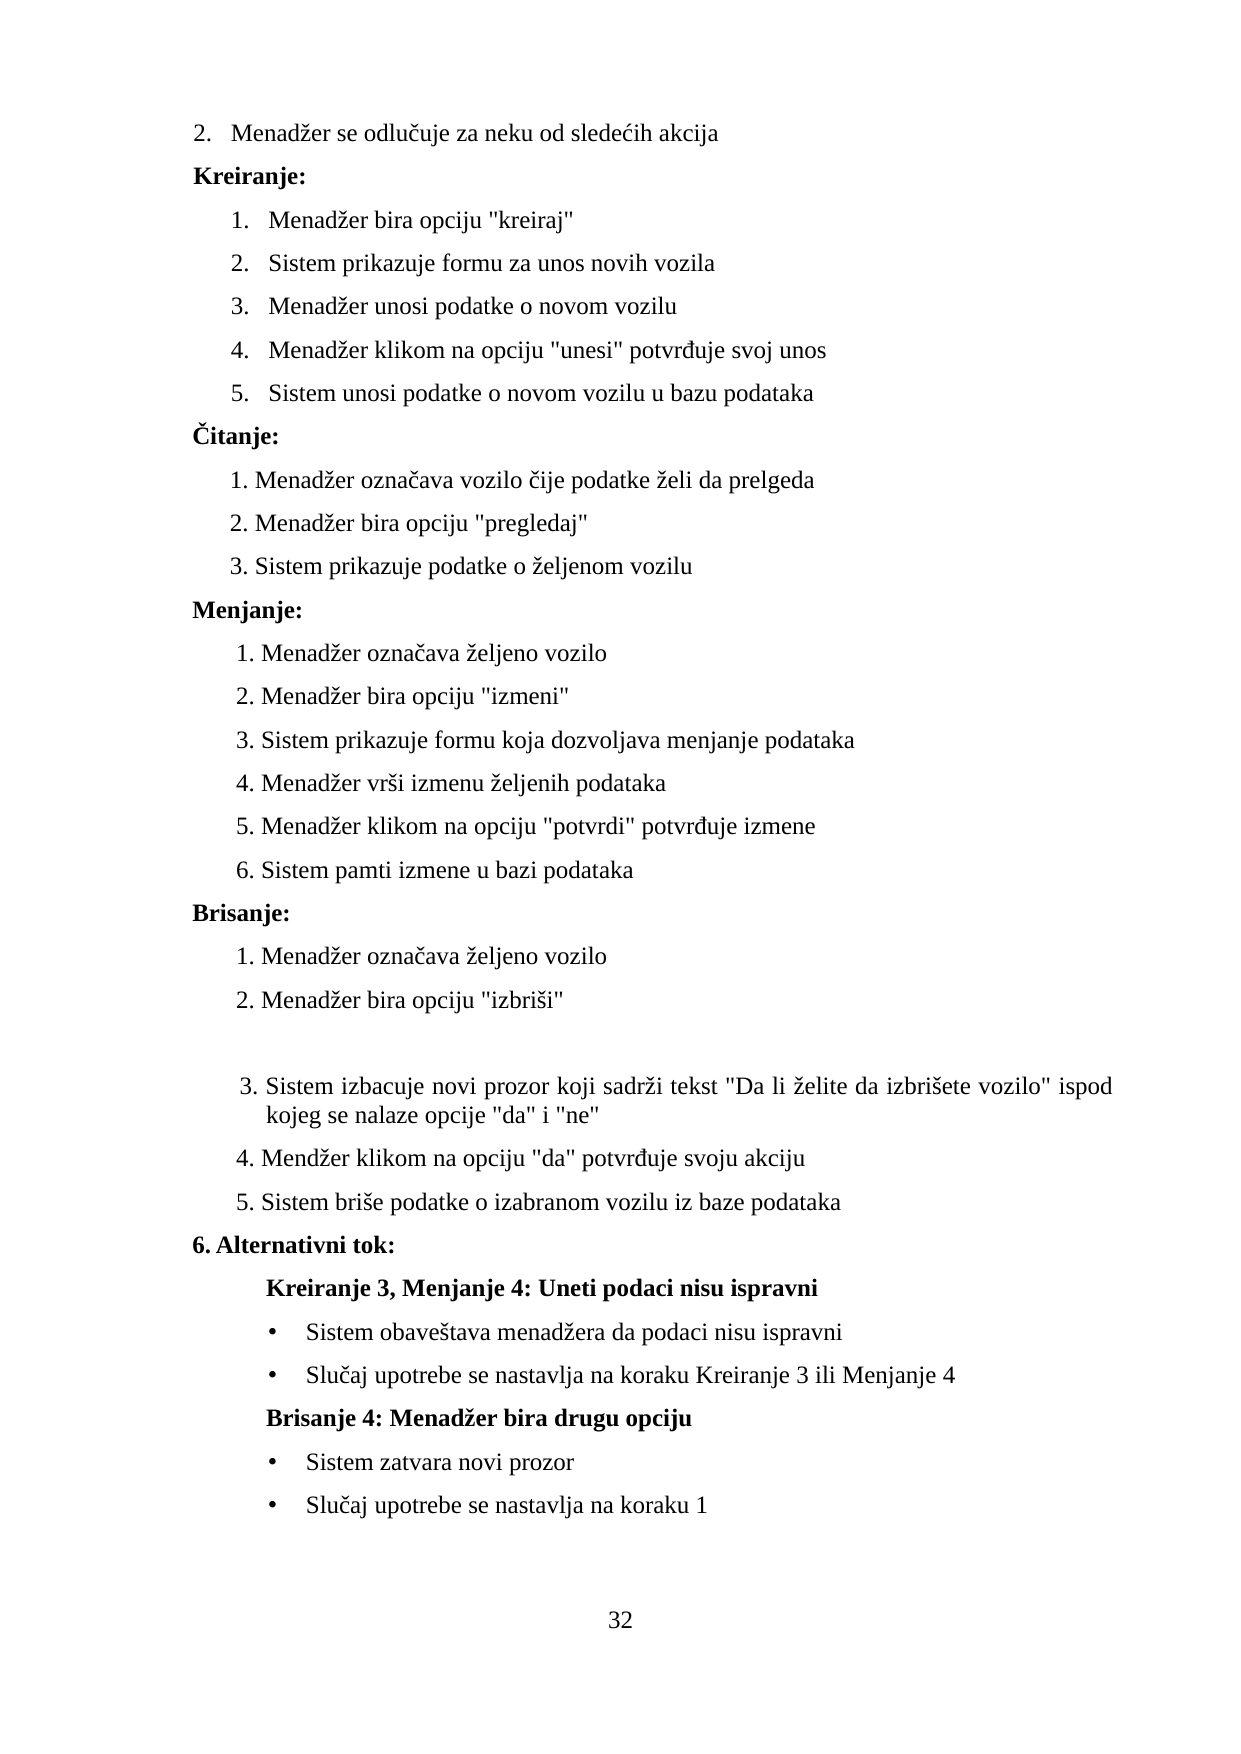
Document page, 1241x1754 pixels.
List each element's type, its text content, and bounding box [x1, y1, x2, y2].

text 1. Menadžer označava željeno vozilo [118, 638, 1122, 667]
list Sistem zatvara novi prozor [268, 1447, 1122, 1476]
list Menadžer bira opciju "kreiraj" [231, 205, 1122, 233]
text Brisanje: [118, 898, 1122, 927]
text 2. Menadžer bira opciju "izbriši" [118, 985, 1122, 1013]
text 1. Menadžer označava vozilo čije podatke želi da prelgeda [118, 465, 1122, 493]
list Menadžer klikom na opciju "unesi" potvrđuje svoj unos [231, 335, 1122, 363]
list Slučaj upotrebe se nastavlja na koraku Kreiranje 3 ili Menjanje 4 [268, 1360, 1122, 1389]
text 3. Sistem izbacuje novi prozor koji sadrži tekst "Da li želite da izbrišete vozilo" ispod kojeg se nalaze opcije "da" i "ne" [118, 1071, 1122, 1129]
text 5. Sistem briše podatke o izabranom vozilu iz baze podataka [118, 1187, 1122, 1216]
list Menadžer se odlučuje za neku od sledećih akcija [193, 118, 1122, 147]
text 4. Menadžer vrši izmenu željenih podataka [118, 768, 1122, 797]
text Brisanje 4: Menadžer bira drugu opciju [118, 1403, 1122, 1432]
text Kreiranje 3, Menjanje 4: Uneti podaci nisu ispravni [118, 1273, 1122, 1302]
text 2. Menadžer bira opciju "pregledaj" [118, 508, 1122, 537]
text 6. Sistem pamti izmene u bazi podataka [118, 855, 1122, 883]
list Sistem unosi podatke o novom vozilu u bazu podataka [231, 378, 1122, 407]
text Menjanje: [118, 595, 1122, 623]
text 6. Alternativni tok: [118, 1230, 1122, 1259]
list Slučaj upotrebe se nastavlja na koraku 1 [268, 1490, 1122, 1519]
text Čitanje: [118, 421, 1122, 450]
text 3. Sistem prikazuje podatke o željenom vozilu [118, 551, 1122, 580]
text 4. Mendžer klikom na opciju "da" potvrđuje svoju akciju [118, 1143, 1122, 1172]
text 3. Sistem prikazuje formu koja dozvoljava menjanje podataka [118, 725, 1122, 753]
text 2. Menadžer bira opciju "izmeni" [118, 681, 1122, 710]
list Sistem obaveštava menadžera da podaci nisu ispravni [268, 1317, 1122, 1346]
list Kreiranje: [193, 161, 1122, 190]
text 5. Menadžer klikom na opciju "potvrdi" potvrđuje izmene [118, 811, 1122, 840]
list Menadžer unosi podatke o novom vozilu [231, 291, 1122, 320]
text 1. Menadžer označava željeno vozilo [118, 941, 1122, 970]
list Sistem prikazuje formu za unos novih vozila [231, 248, 1122, 277]
